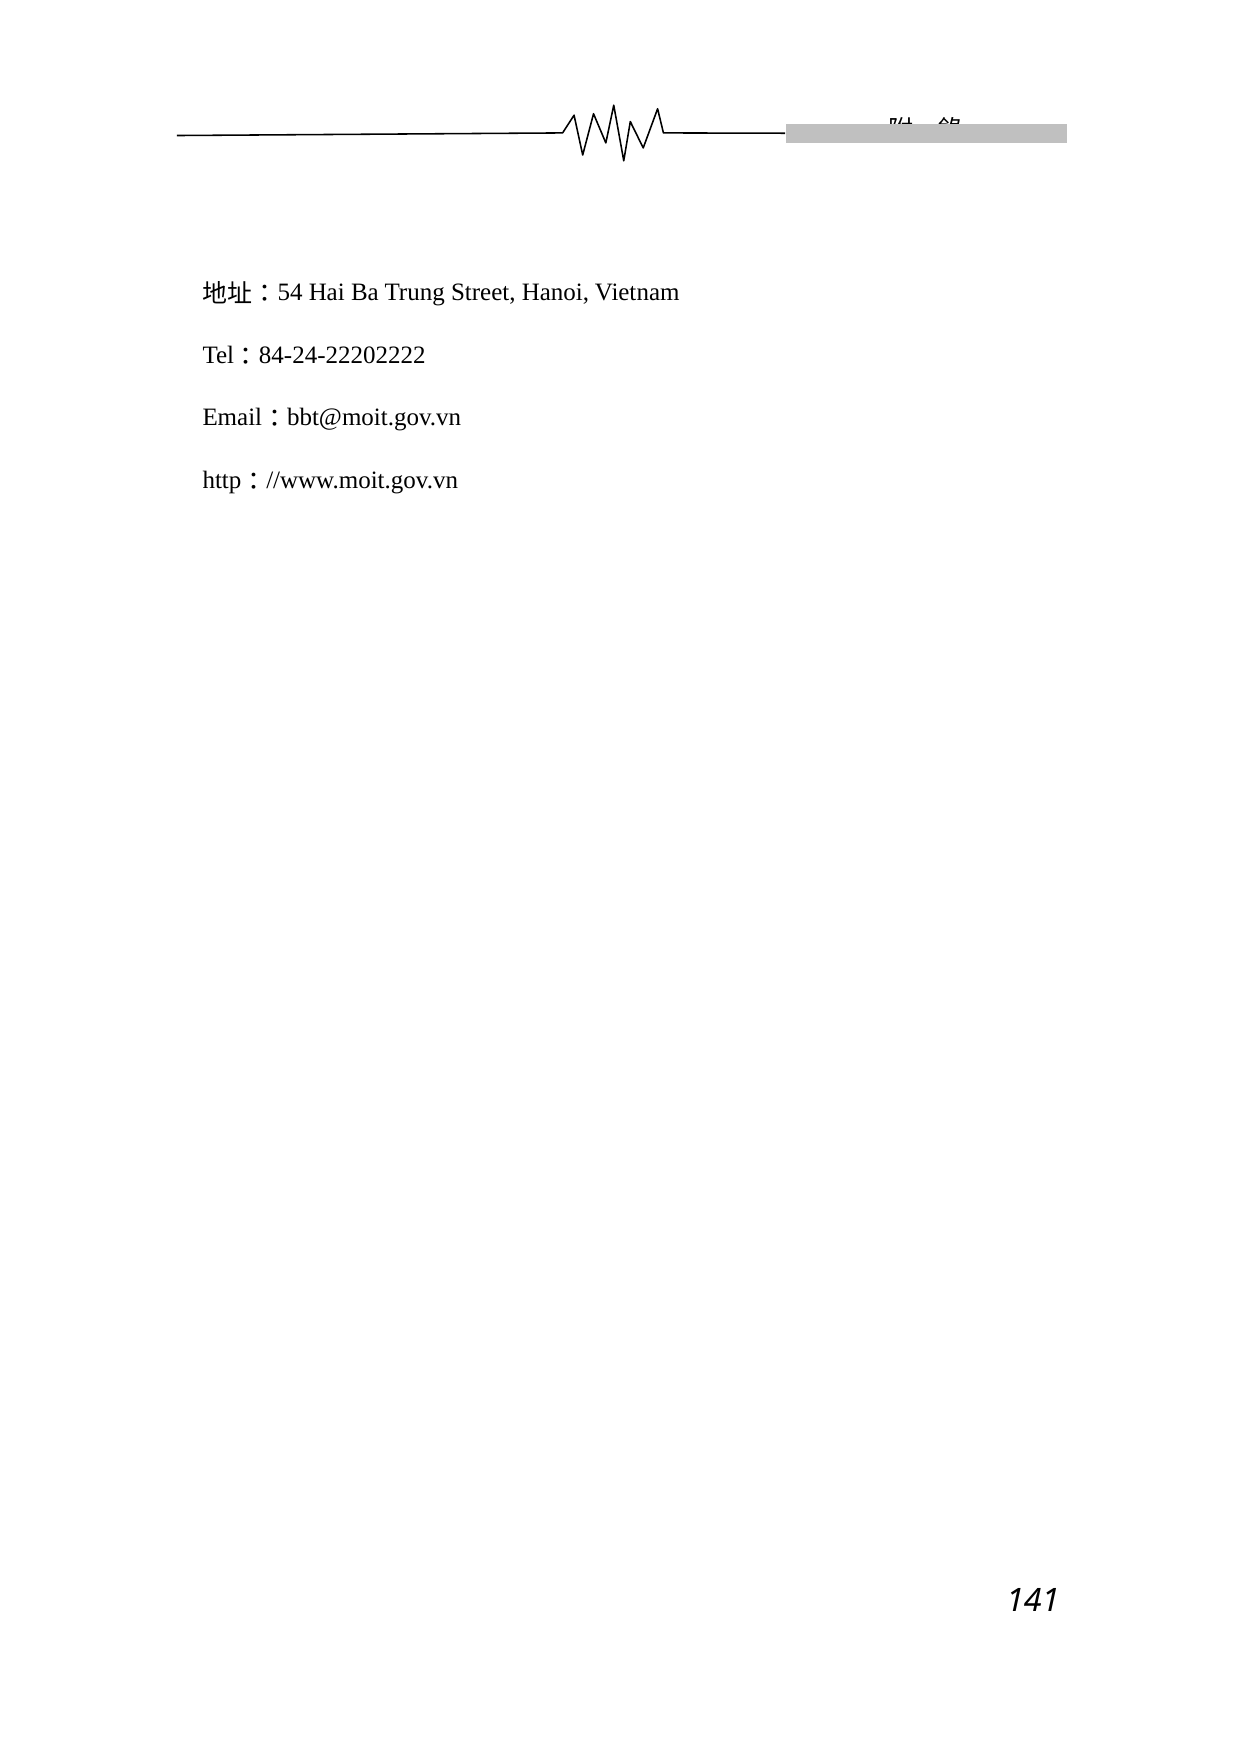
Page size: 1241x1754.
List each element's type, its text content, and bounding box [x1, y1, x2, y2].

text http：//www.moit.gov.vn [202, 438, 1063, 500]
text Tel：84-24-22202222 [202, 313, 1063, 375]
text Email：bbt@moit.gov.vn [202, 375, 1063, 438]
text 地址：54 Hai Ba Trung Street, Hanoi, Vietnam [202, 250, 1063, 313]
